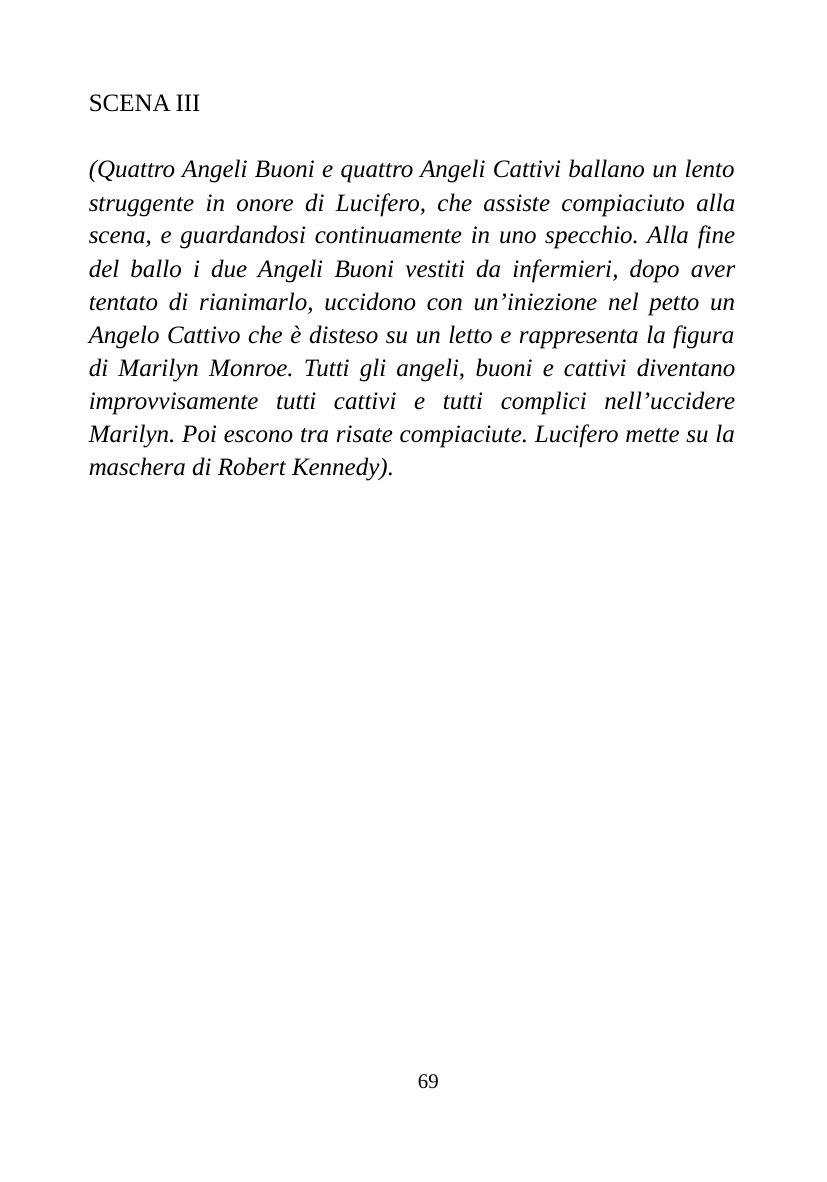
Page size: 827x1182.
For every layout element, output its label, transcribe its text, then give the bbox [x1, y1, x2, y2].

text SCENA III [88, 88, 738, 117]
text (Quattro Angeli Buoni e quattro Angeli Cattivi ballano un lento struggente in onore di Lucifero, che assiste compiaciuto alla scena, e guardandosi continuamente in uno specchio. Alla fine del ballo i due Angeli Buoni vestiti da infermieri, dopo aver tentato di rianimarlo, uccidono con un’iniezione nel petto un Angelo Cattivo che è disteso su un letto e rappresenta la figura di Marilyn Monroe. Tutti gli angeli, buoni e cattivi diventano improvvisamente tutti cattivi e tutti complici nell’uccidere Marilyn. Poi escono tra risate compiaciute. Lucifero mette su la maschera di Robert Kennedy). [88, 154, 738, 481]
